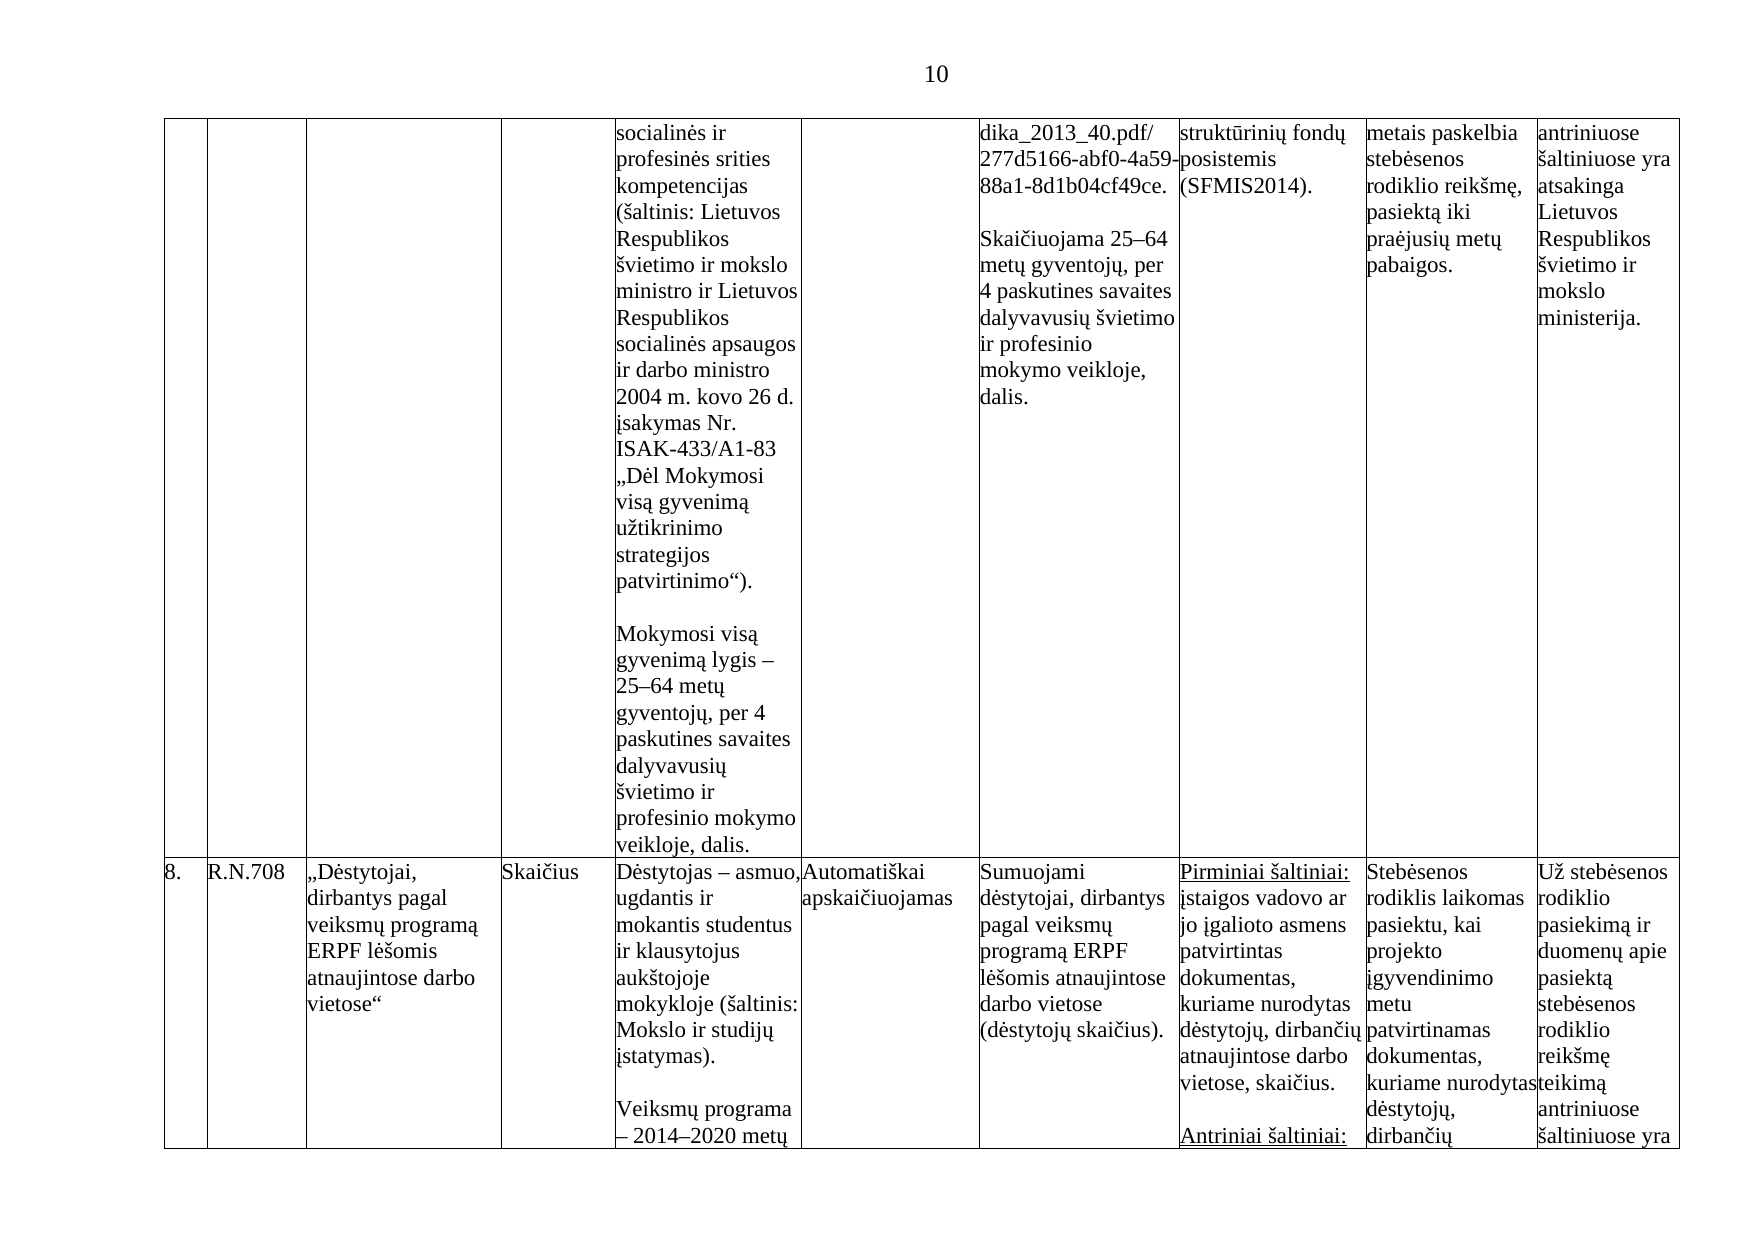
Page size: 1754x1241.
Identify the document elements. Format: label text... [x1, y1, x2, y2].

table_cell 8. [165, 858, 207, 1148]
table_cell Sumuojami dėstytojai, dirbantys pagal veiksmų programą ERPF lėšomis atnaujintose darbo vietose (dėstytojų skaičius). [980, 858, 1179, 1148]
table_cell metais paskelbia stebėsenos rodiklio reikšmę, pasiektą iki praėjusių metų pabaigos. [1367, 119, 1537, 857]
table_cell struktūrinių fondų posistemis (SFMIS2014). [1180, 119, 1366, 857]
table_cell [208, 119, 306, 857]
table_cell „Dėstytojai, dirbantys pagal veiksmų programą ERPF lėšomis atnaujintose darbo vietose“ [307, 858, 501, 1148]
table_cell [165, 119, 207, 857]
table_cell [802, 119, 979, 857]
table_cell dika_2013_40.pdf/277d5166-abf0-4a59-88a1-8d1b04cf49ce. Skaičiuojama 25–64 metų gyventojų, per 4 paskutines savaites dalyvavusių švietimo ir profesinio mokymo veikloje, dalis. [980, 119, 1179, 857]
table_cell [307, 119, 501, 857]
table_cell antriniuose šaltiniuose yra atsakinga Lietuvos Respublikos švietimo ir mokslo ministerija. [1538, 119, 1679, 857]
table_cell [502, 119, 615, 857]
table_cell Skaičius [502, 858, 615, 1148]
table_cell socialinės ir profesinės srities kompetencijas (šaltinis: Lietuvos Respublikos švietimo ir mokslo ministro ir Lietuvos Respublikos socialinės apsaugos ir darbo ministro 2004 m. kovo 26 d. įsakymas Nr. ISAK-433/A1-83 „Dėl Mokymosi visą gyvenimą užtikrinimo strategijos patvirtinimo“). Mokymosi visą gyvenimą lygis – 25–64 metų gyventojų, per 4 paskutines savaites dalyvavusių švietimo ir profesinio mokymo veikloje, dalis. [616, 119, 801, 857]
table_cell Už stebėsenos rodiklio pasiekimą ir duomenų apie pasiektą stebėsenos rodiklio reikšmę teikimą antriniuose šaltiniuose yra [1538, 858, 1679, 1148]
table_cell Stebėsenos rodiklis laikomas pasiektu, kai projekto įgyvendinimo metu patvirtinamas dokumentas, kuriame nurodytas dėstytojų, dirbančių [1367, 858, 1537, 1148]
table_cell Pirminiai šaltiniai: įstaigos vadovo ar jo įgalioto asmens patvirtintas dokumentas, kuriame nurodytas dėstytojų, dirbančių atnaujintose darbo vietose, skaičius. Antriniai šaltiniai: [1180, 858, 1366, 1148]
table_cell Dėstytojas – asmuo, ugdantis ir mokantis studentus ir klausytojus aukštojoje mokykloje (šaltinis: Mokslo ir studijų įstatymas). Veiksmų programa – 2014–2020 metų [616, 858, 801, 1148]
table_cell R.N.708 [208, 858, 306, 1148]
table_cell Automatiškai apskaičiuojamas [802, 858, 979, 1148]
